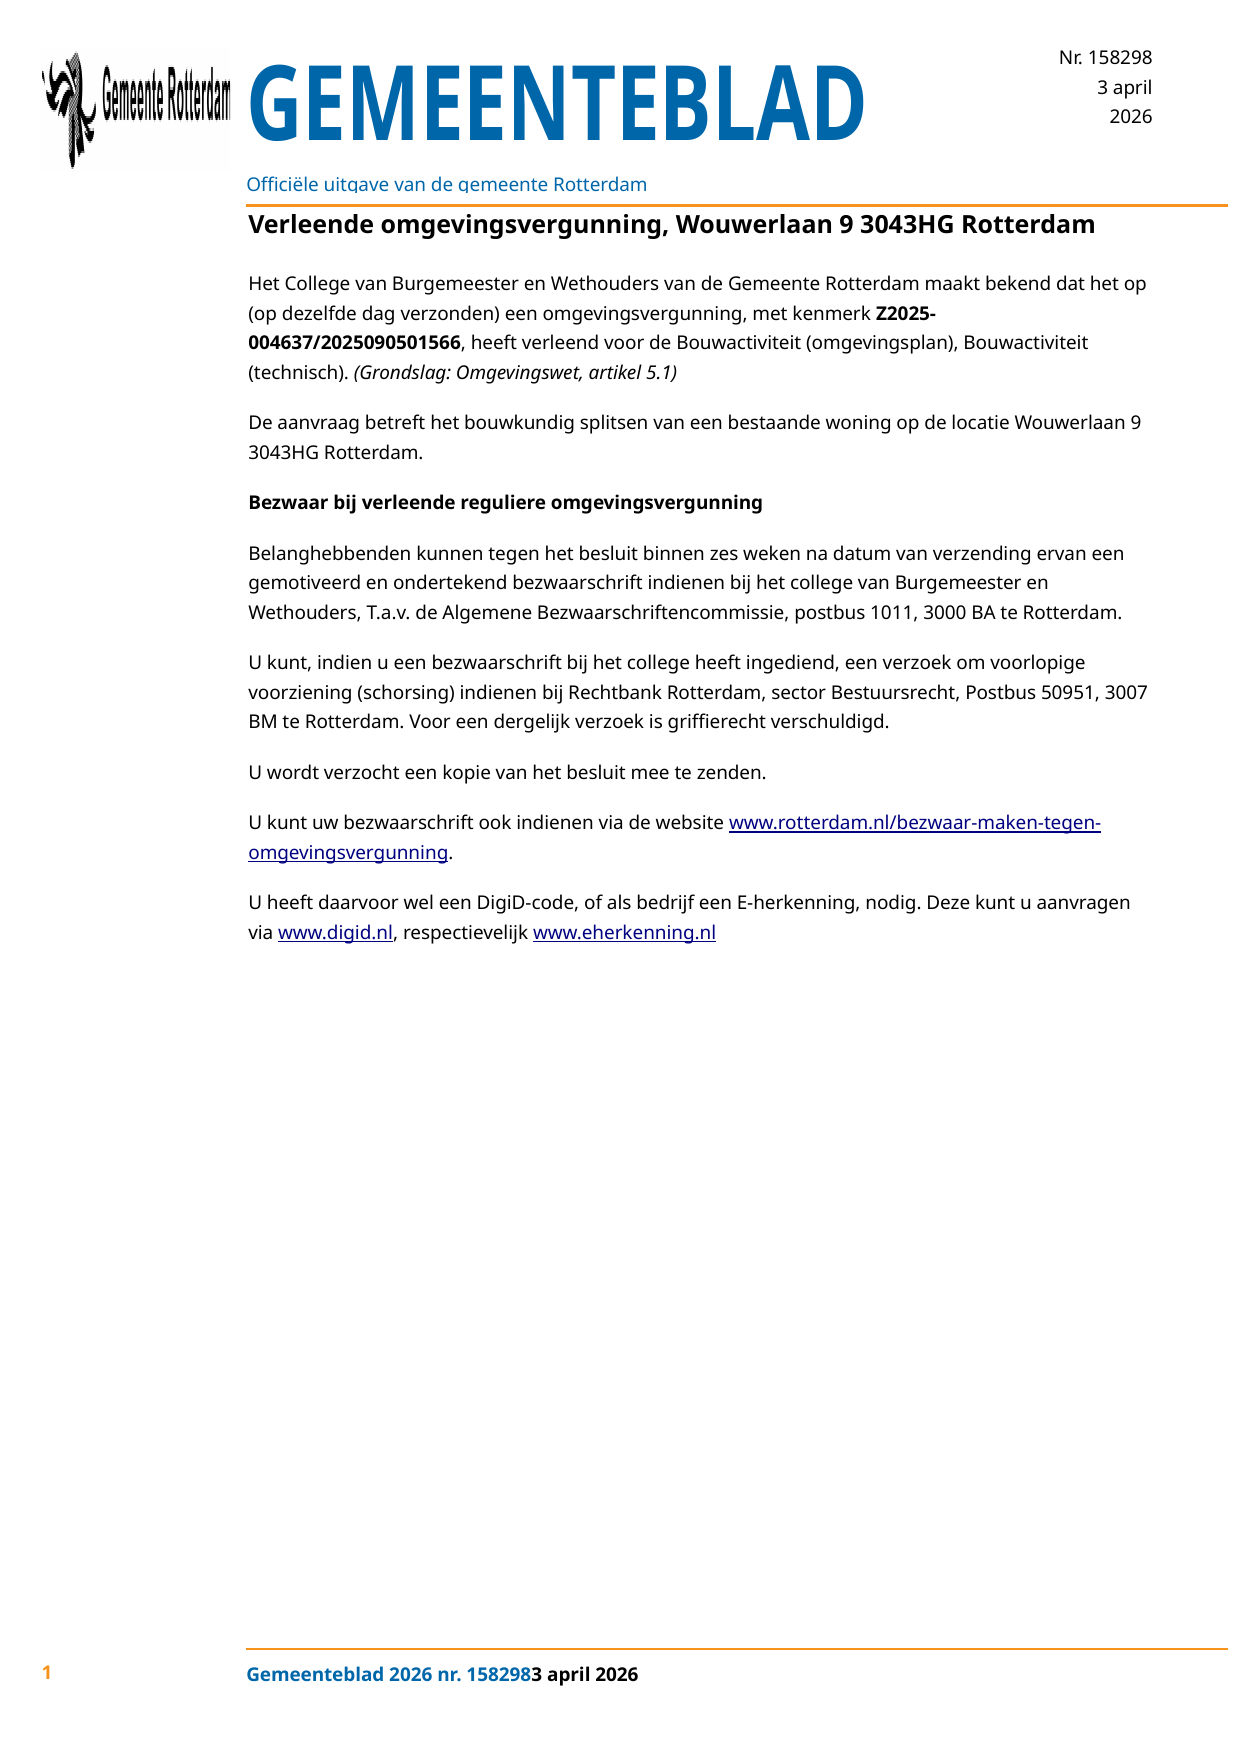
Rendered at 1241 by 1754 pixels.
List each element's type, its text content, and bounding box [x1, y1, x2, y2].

text U heeft daarvoor wel een DigiD-code, of als bedrijf een E-herkenning, nodig. Deze kunt u aanvragen via www.digid.nl, respectievelijk www.eherkenning.nl [248, 889, 1152, 945]
text Het College van Burgemeester en Wethouders van de Gemeente Rotterdam maakt bekend dat het op (op dezelfde dag verzonden) een omgevingsvergunning, met kenmerk Z2025-004637/2025090501566, heeft verleend voor de Bouwactiviteit (omgevingsplan), Bouwactiviteit (technisch). (Grondslag: Omgevingswet, artikel 5.1) [248, 270, 1152, 385]
text Verleende omgevingsvergunning, Wouwerlaan 9 3043HG Rotterdam [248, 207, 1152, 241]
text U wordt verzocht een kopie van het besluit mee te zenden. [248, 759, 1152, 785]
text Bezwaar bij verleende reguliere omgevingsvergunning [248, 489, 1152, 515]
picture [41, 47, 231, 172]
text De aanvraag betreft het bouwkundig splitsen van een bestaande woning op de locatie Wouwerlaan 9 3043HG Rotterdam. [248, 409, 1152, 465]
text U kunt, indien u een bezwaarschrift bij het college heeft ingediend, een verzoek om voorlopige voorziening (schorsing) indienen bij Rechtbank Rotterdam, sector Bestuursrecht, Postbus 50951, 3007 BM te Rotterdam. Voor een dergelijk verzoek is griffierecht verschuldigd. [248, 649, 1152, 734]
text Belanghebbenden kunnen tegen het besluit binnen zes weken na datum van verzending ervan een gemotiveerd en ondertekend bezwaarschrift indienen bij het college van Burgemeester en Wethouders, T.a.v. de Algemene Bezwaarschriftencommissie, postbus 1011, 3000 BA te Rotterdam. [248, 540, 1152, 625]
text U kunt uw bezwaarschrift ook indienen via de website www.rotterdam.nl/bezwaar-maken-tegen-omgevingsvergunning. [248, 809, 1152, 865]
